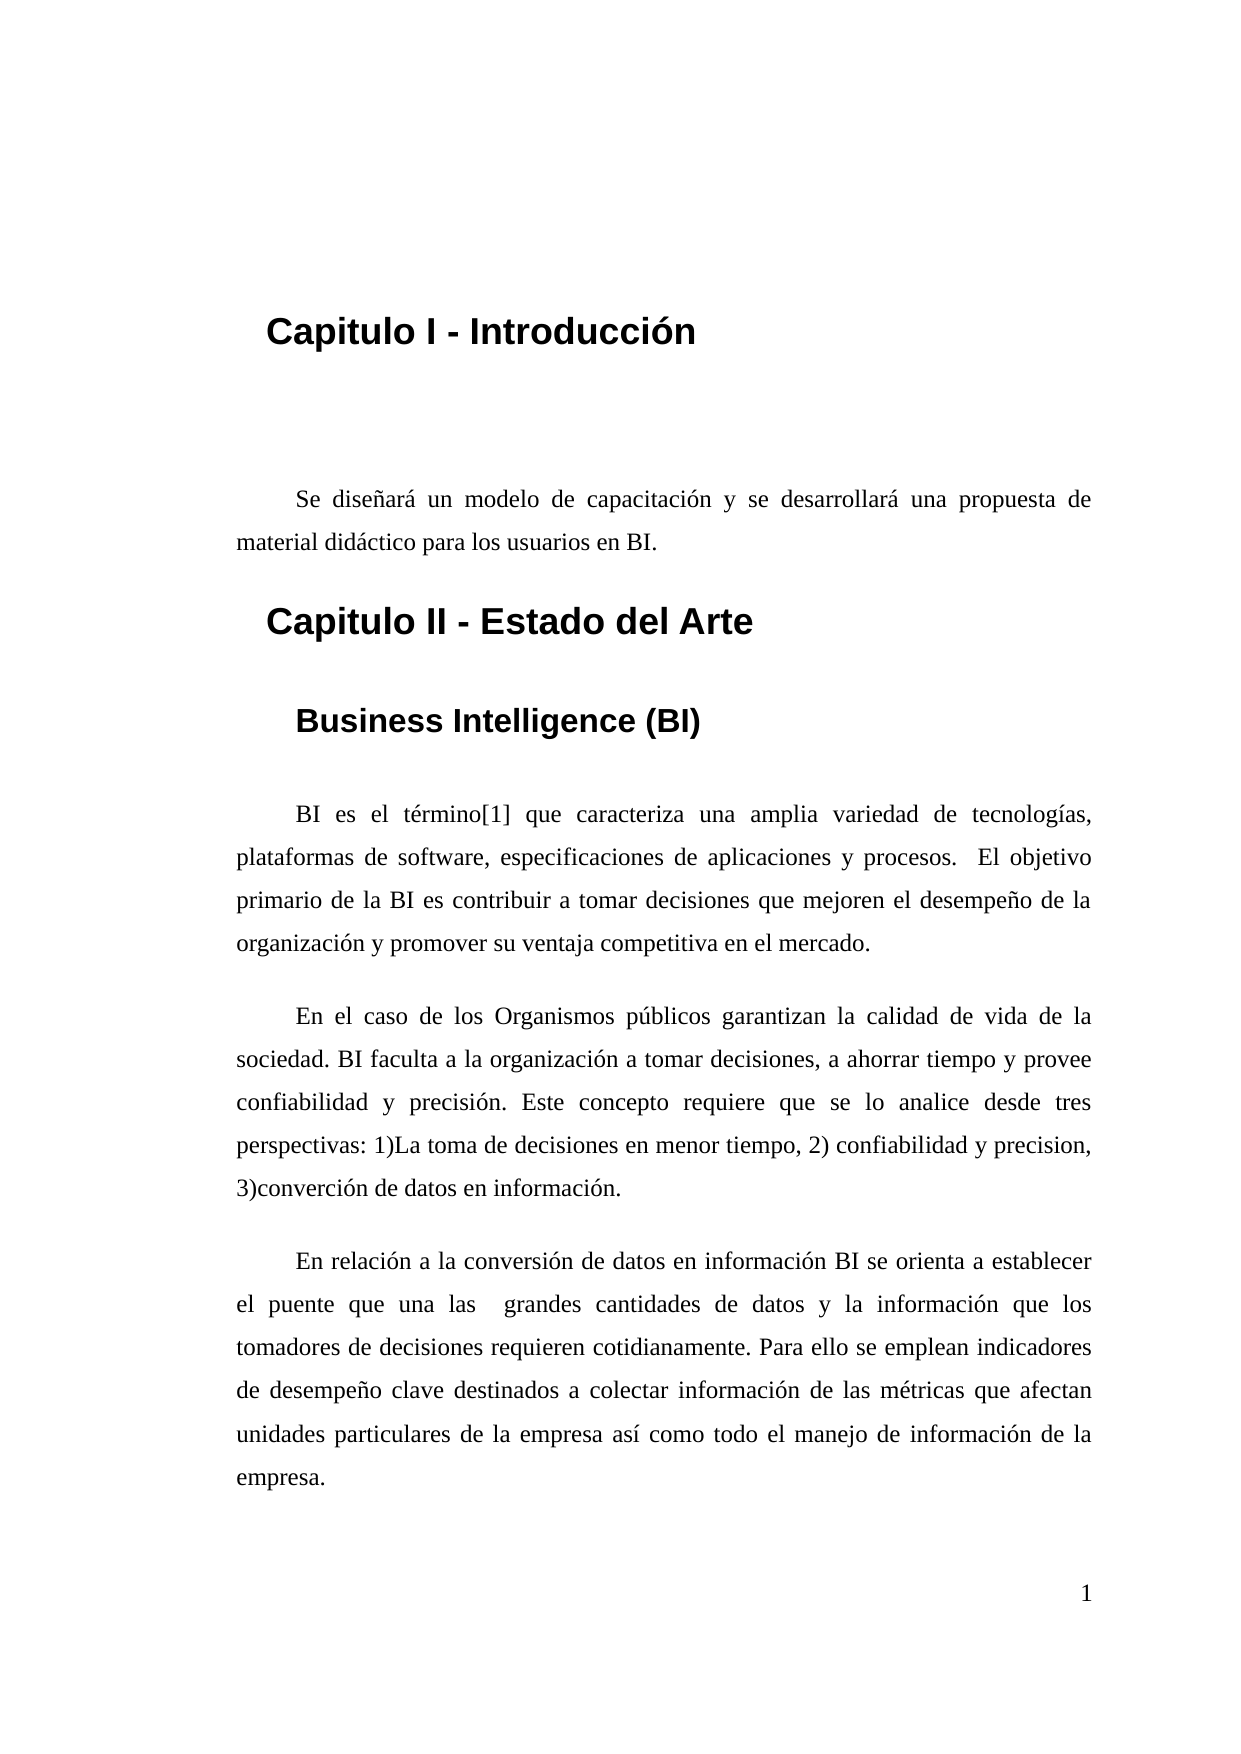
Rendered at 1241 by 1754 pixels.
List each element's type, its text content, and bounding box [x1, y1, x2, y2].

subtitle Capitulo II - Estado del Arte [236, 599, 1093, 642]
subtitle Capitulo I - Introducción [236, 309, 1093, 352]
text En relación a la conversión de datos en información BI se orienta a establecer el puente que una las grandes cantidades de datos y la información que los tomadores de decisiones requieren cotidianamente. Para ello se emplean indicadores de desempeño clave destinados a colectar información de las métricas que afectan unidades particulares de la empresa así como todo el manejo de información de la empresa. [236, 1246, 1093, 1491]
text Se diseñará un modelo de capacitación y se desarrollará una propuesta de material didáctico para los usuarios en BI. [236, 484, 1093, 556]
text En el caso de los Organismos públicos garantizan la calidad de vida de la sociedad. BI faculta a la organización a tomar decisiones, a ahorrar tiempo y provee confiabilidad y precisión. Este concepto requiere que se lo analice desde tres perspectivas: 1)La toma de decisiones en menor tiempo, 2) confiabilidad y precision, 3)converción de datos en información. [236, 1001, 1093, 1202]
text BI es el término[1] que caracteriza una amplia variedad de tecnologías, plataformas de software, especificaciones de aplicaciones y procesos. El objetivo primario de la BI es contribuir a tomar decisiones que mejoren el desempeño de la organización y promover su ventaja competitiva en el mercado. [236, 799, 1093, 957]
subtitle Business Intelligence (BI) [266, 702, 1093, 740]
